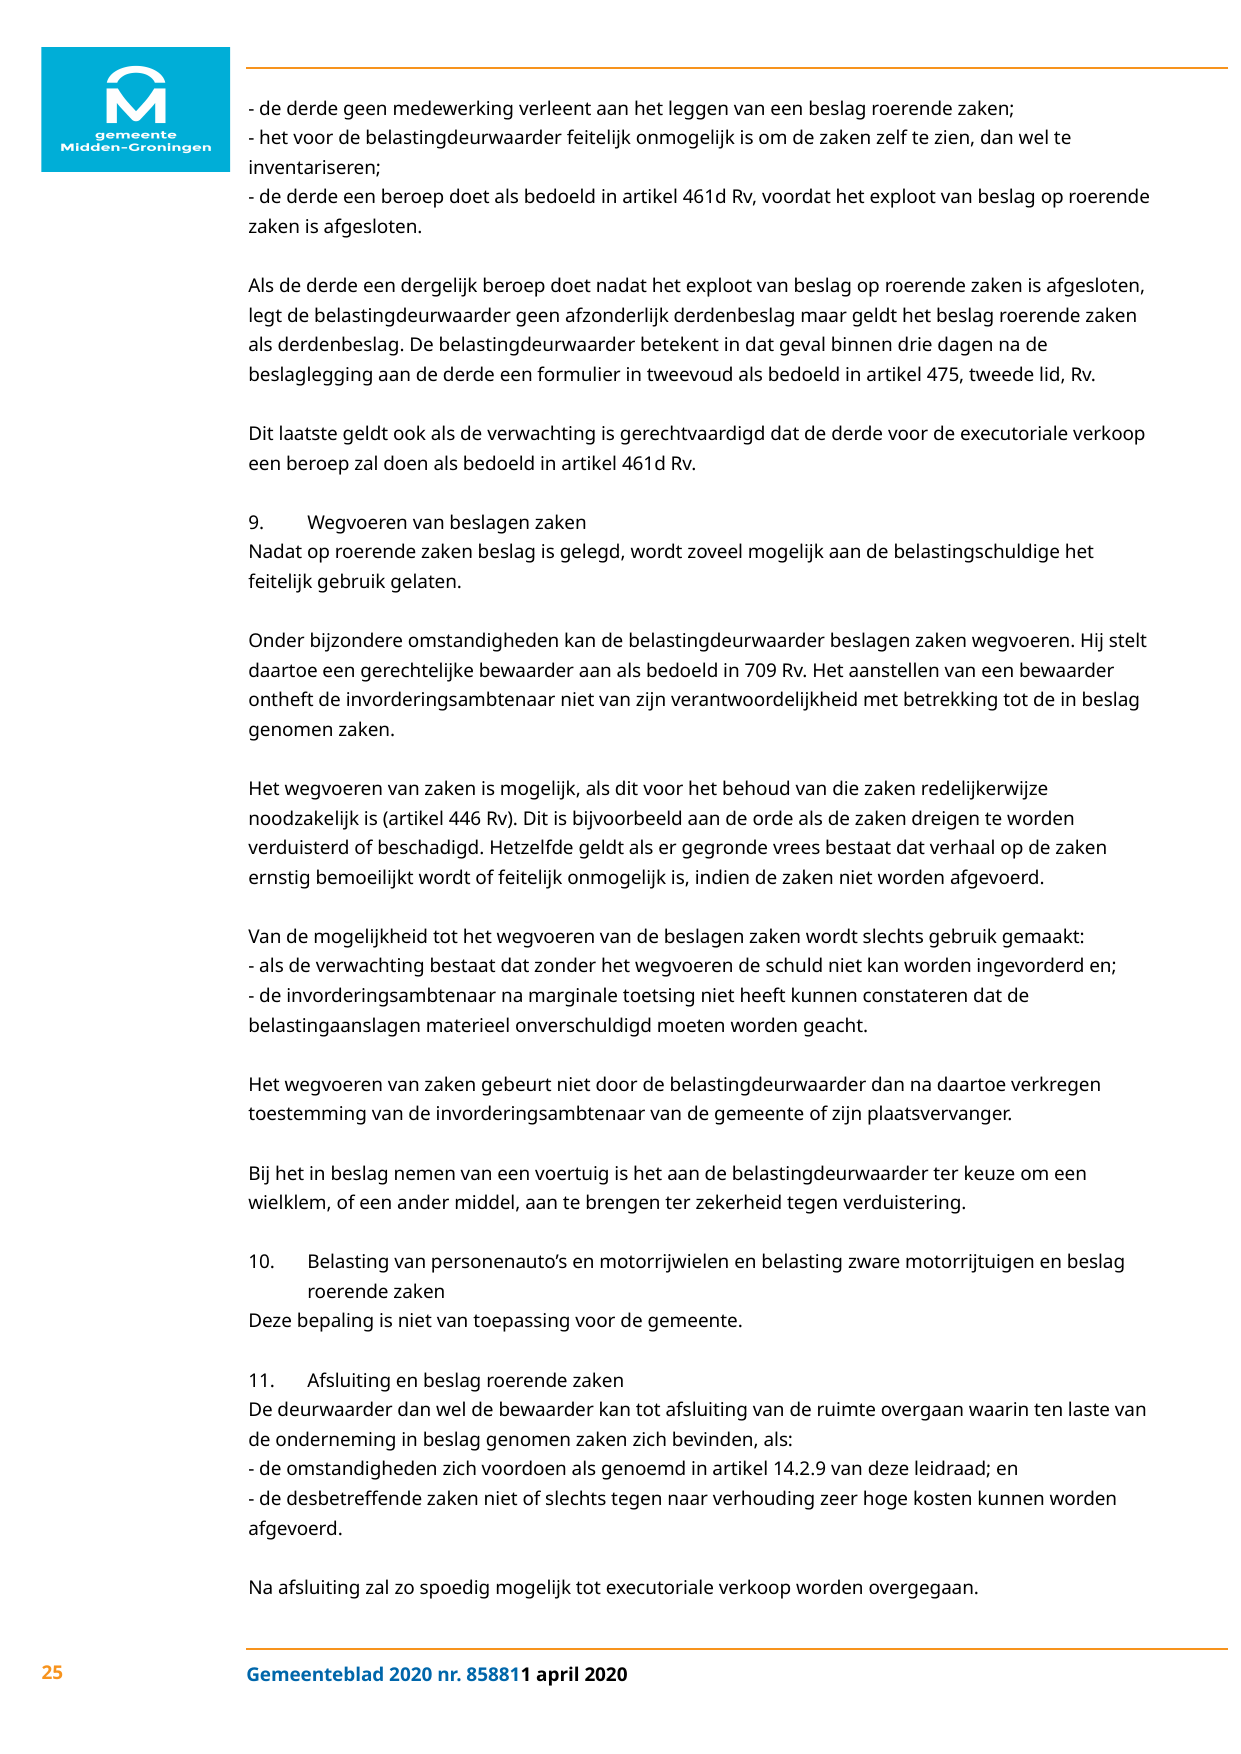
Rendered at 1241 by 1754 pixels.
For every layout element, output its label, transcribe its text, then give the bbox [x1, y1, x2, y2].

text Onder bijzondere omstandigheden kan de belastingdeurwaarder beslagen zaken wegvoeren. Hij stelt daartoe een gerechtelijke bewaarder aan als bedoeld in 709 Rv. Het aanstellen van een bewaarder ontheft de invorderingsambtenaar niet van zijn verantwoordelijkheid met betrekking tot de in beslag genomen zaken. [248, 627, 1152, 742]
text - de invorderingsambtenaar na marginale toetsing niet heeft kunnen constateren dat de belastingaanslagen materieel onverschuldigd moeten worden geacht. [248, 982, 1152, 1038]
text Deze bepaling is niet van toepassing voor de gemeente. [248, 1308, 1152, 1333]
text Nadat op roerende zaken beslag is gelegd, wordt zoveel mogelijk aan de belastingschuldige het feitelijk gebruik gelaten. [248, 538, 1152, 594]
picture [107, 89, 165, 122]
text - de derde geen medewerking verleent aan het leggen van een beslag roerende zaken; [248, 95, 1152, 121]
list Afsluiting en beslag roerende zaken [248, 1367, 1152, 1393]
text - het voor de belastingdeurwaarder feitelijk onmogelijk is om de zaken zelf te zien, dan wel te inventariseren; [248, 124, 1152, 180]
list Wegvoeren van beslagen zaken [248, 509, 1152, 535]
picture [108, 66, 164, 82]
text - de omstandigheden zich voordoen als genoemd in artikel 14.2.9 van deze leidraad; en [248, 1456, 1152, 1481]
text - als de verwachting bestaat dat zonder het wegvoeren de schuld niet kan worden ingevorderd en; [248, 953, 1152, 978]
text Na afsluiting zal zo spoedig mogelijk tot executoriale verkoop worden overgegaan. [248, 1574, 1152, 1600]
text - de derde een beroep doet als bedoeld in artikel 461d Rv, voordat het exploot van beslag op roerende zaken is afgesloten. [248, 183, 1152, 239]
text Bij het in beslag nemen van een voertuig is het aan de belastingdeurwaarder ter keuze om een wielklem, of een ander middel, aan te brengen ter zekerheid tegen verduistering. [248, 1160, 1152, 1215]
text Als de derde een dergelijk beroep doet nadat het exploot van beslag op roerende zaken is afgesloten, legt de belastingdeurwaarder geen afzonderlijk derdenbeslag maar geldt het beslag roerende zaken als derdenbeslag. De belastingdeurwaarder betekent in dat geval binnen drie dagen na de beslaglegging aan de derde een formulier in tweevoud als bedoeld in artikel 475, tweede lid, Rv. [248, 272, 1152, 387]
picture [184, 146, 190, 153]
text Dit laatste geldt ook als de verwachting is gerechtvaardigd dat de derde voor de executoriale verkoop een beroep zal doen als bedoeld in artikel 461d Rv. [248, 420, 1152, 476]
list Belasting van personenauto’s en motorrijwielen en belasting zware motorrijtuigen en beslag roerende zaken [248, 1248, 1152, 1304]
text Het wegvoeren van zaken is mogelijk, als dit voor het behoud van die zaken redelijkerwijze noodzakelijk is (artikel 446 Rv). Dit is bijvoorbeeld aan de orde als de zaken dreigen te worden verduisterd of beschadigd. Hetzelfde geldt als er gegronde vrees bestaat dat verhaal op de zaken ernstig bemoeilijkt wordt of feitelijk onmogelijk is, indien de zaken niet worden afgevoerd. [248, 775, 1152, 890]
text Van de mogelijkheid tot het wegvoeren van de beslagen zaken wordt slechts gebruik gemaakt: [248, 923, 1152, 949]
text Het wegvoeren van zaken gebeurt niet door de belastingdeurwaarder dan na daartoe verkregen toestemming van de invorderingsambtenaar van de gemeente of zijn plaatsvervanger. [248, 1071, 1152, 1126]
text De deurwaarder dan wel de bewaarder kan tot afsluiting van de ruimte overgaan waarin ten laste van de onderneming in beslag genomen zaken zich bevinden, als: [248, 1396, 1152, 1452]
text - de desbetreffende zaken niet of slechts tegen naar verhouding zeer hoge kosten kunnen worden afgevoerd. [248, 1485, 1152, 1541]
